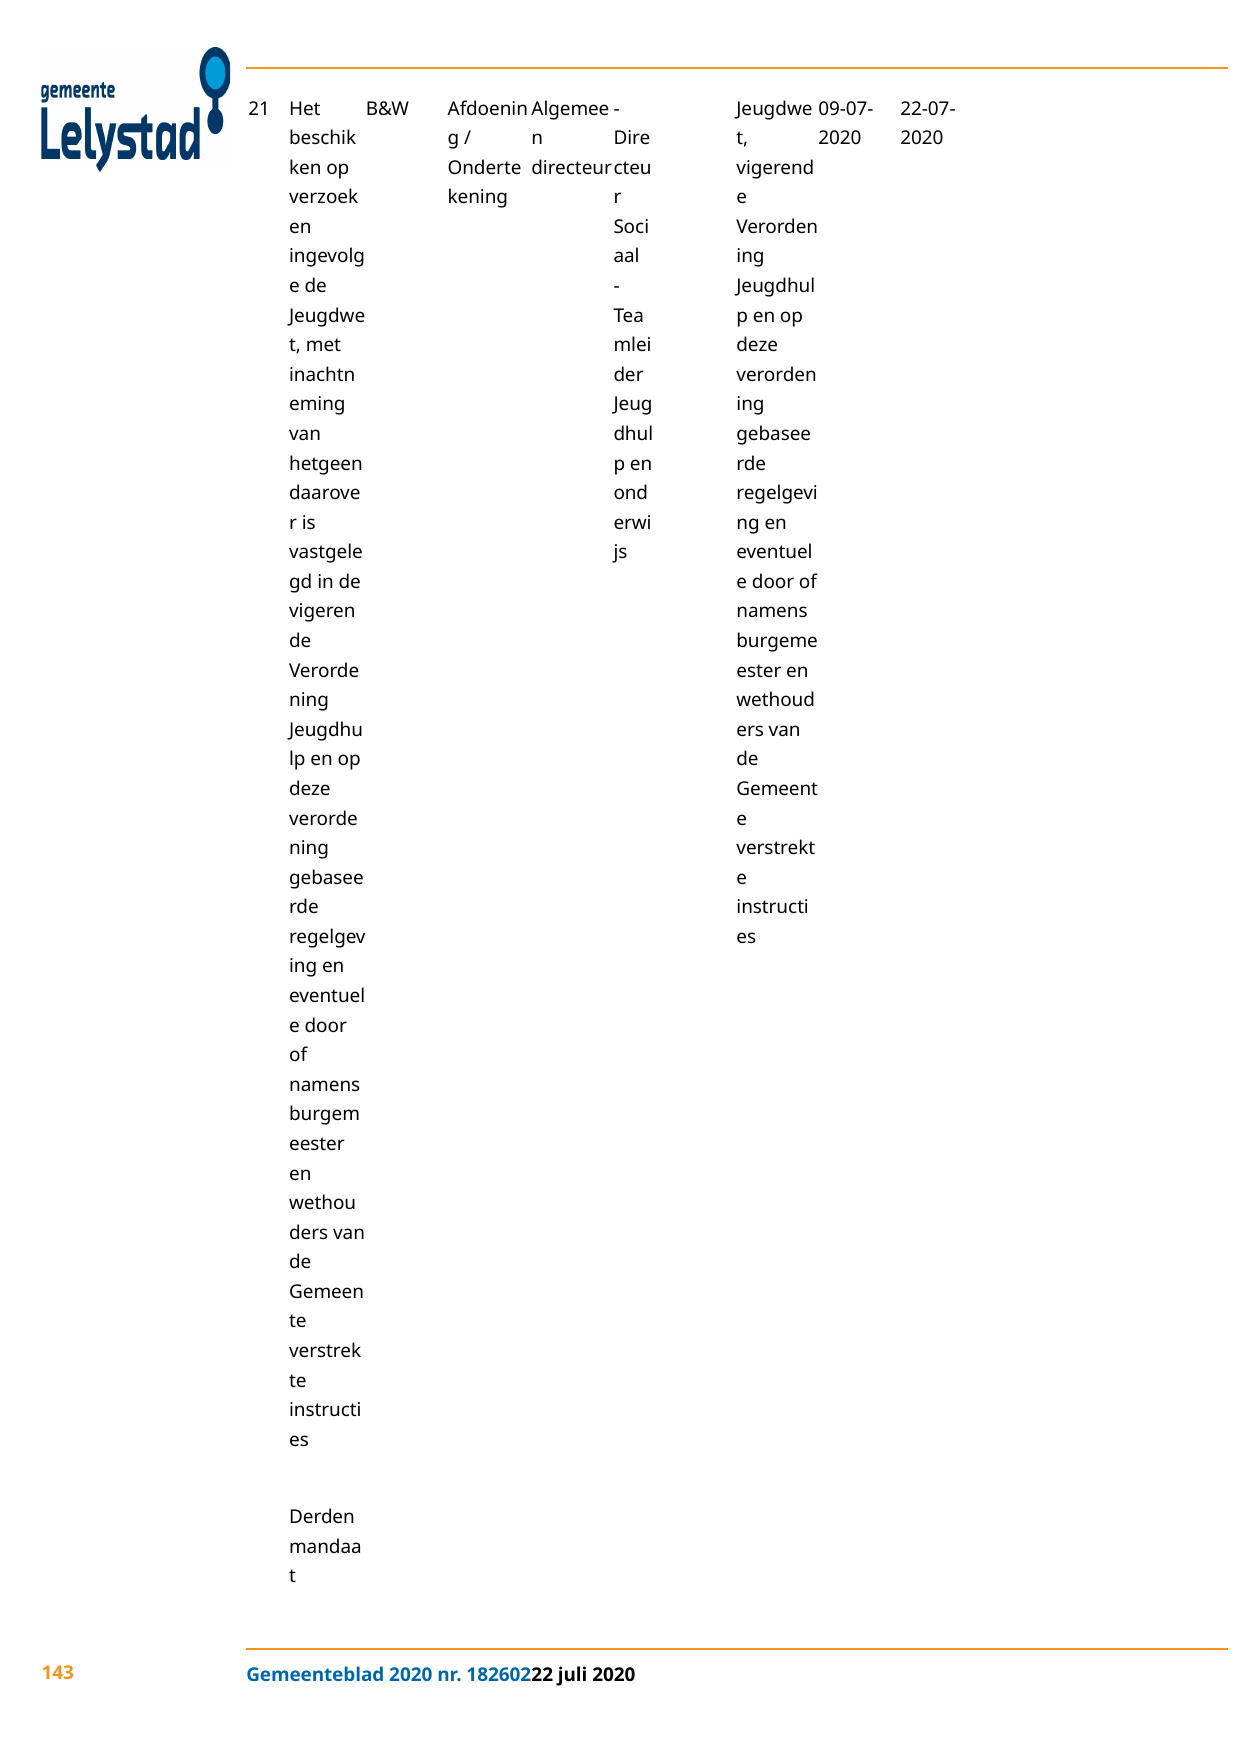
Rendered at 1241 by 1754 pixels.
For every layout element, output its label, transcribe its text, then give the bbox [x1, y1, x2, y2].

table_cell [531, 1452, 613, 1477]
table_cell [736, 1503, 818, 1588]
table_cell [982, 95, 1110, 1452]
table_cell 22-07-2020 [900, 95, 982, 1452]
table_cell [531, 1503, 613, 1588]
table_cell [248, 1478, 289, 1503]
table_cell [900, 1478, 982, 1503]
table_cell [736, 1452, 818, 1477]
table_cell [982, 1503, 1110, 1588]
table_cell [448, 1478, 531, 1503]
picture [41, 47, 231, 172]
table_cell Jeugdwet, vigerende Verordening Jeugdhulp en op deze verordening gebaseerde regelgeving en eventuele door of namens burgemeester en wethouders van de Gemeente verstrekte instructies [736, 95, 818, 1452]
table_cell [248, 1503, 289, 1588]
table_cell [818, 1452, 900, 1477]
table_cell [818, 1503, 900, 1588]
table_cell [900, 1452, 982, 1477]
table_cell [654, 1478, 736, 1503]
table_cell [818, 1478, 900, 1503]
table_cell Algemeen directeur [531, 95, 613, 1452]
table_cell [248, 1452, 289, 1477]
table_cell [366, 1478, 447, 1503]
table_cell Afdoening / Ondertekening [448, 95, 531, 1452]
table_cell [736, 1478, 818, 1503]
table_cell [366, 1503, 447, 1588]
table_cell [982, 1478, 1110, 1503]
table_cell Het beschikken op verzoeken ingevolge de Jeugdwet, met inachtneming van hetgeen daarover is vastgelegd in de vigerende Verordening Jeugdhulp en op deze verordening gebaseerde regelgeving en eventuele door of namens burgemeester en wethouders van de Gemeente verstrekte instructies [289, 95, 366, 1452]
table_cell [654, 1503, 736, 1588]
table_cell [982, 1452, 1110, 1477]
table_cell [654, 1452, 736, 1477]
table_cell [289, 1478, 366, 1503]
table_cell [654, 95, 736, 1452]
table_cell Derdenmandaat [289, 1503, 366, 1588]
table_cell [289, 1452, 366, 1477]
table_cell 21 [248, 95, 289, 1452]
table_cell [531, 1478, 613, 1503]
table_cell B&W [366, 95, 447, 1452]
table_cell [613, 1478, 654, 1503]
table_cell 09-07-2020 [818, 95, 900, 1452]
table_cell [900, 1503, 982, 1588]
table_cell [448, 1452, 531, 1477]
table_cell [613, 1452, 654, 1477]
table_cell [613, 1503, 654, 1588]
table_cell [366, 1452, 447, 1477]
table_cell [448, 1503, 531, 1588]
table_cell - Directeur Sociaal - Teamleider Jeugdhulp en onderwijs [613, 95, 654, 1452]
